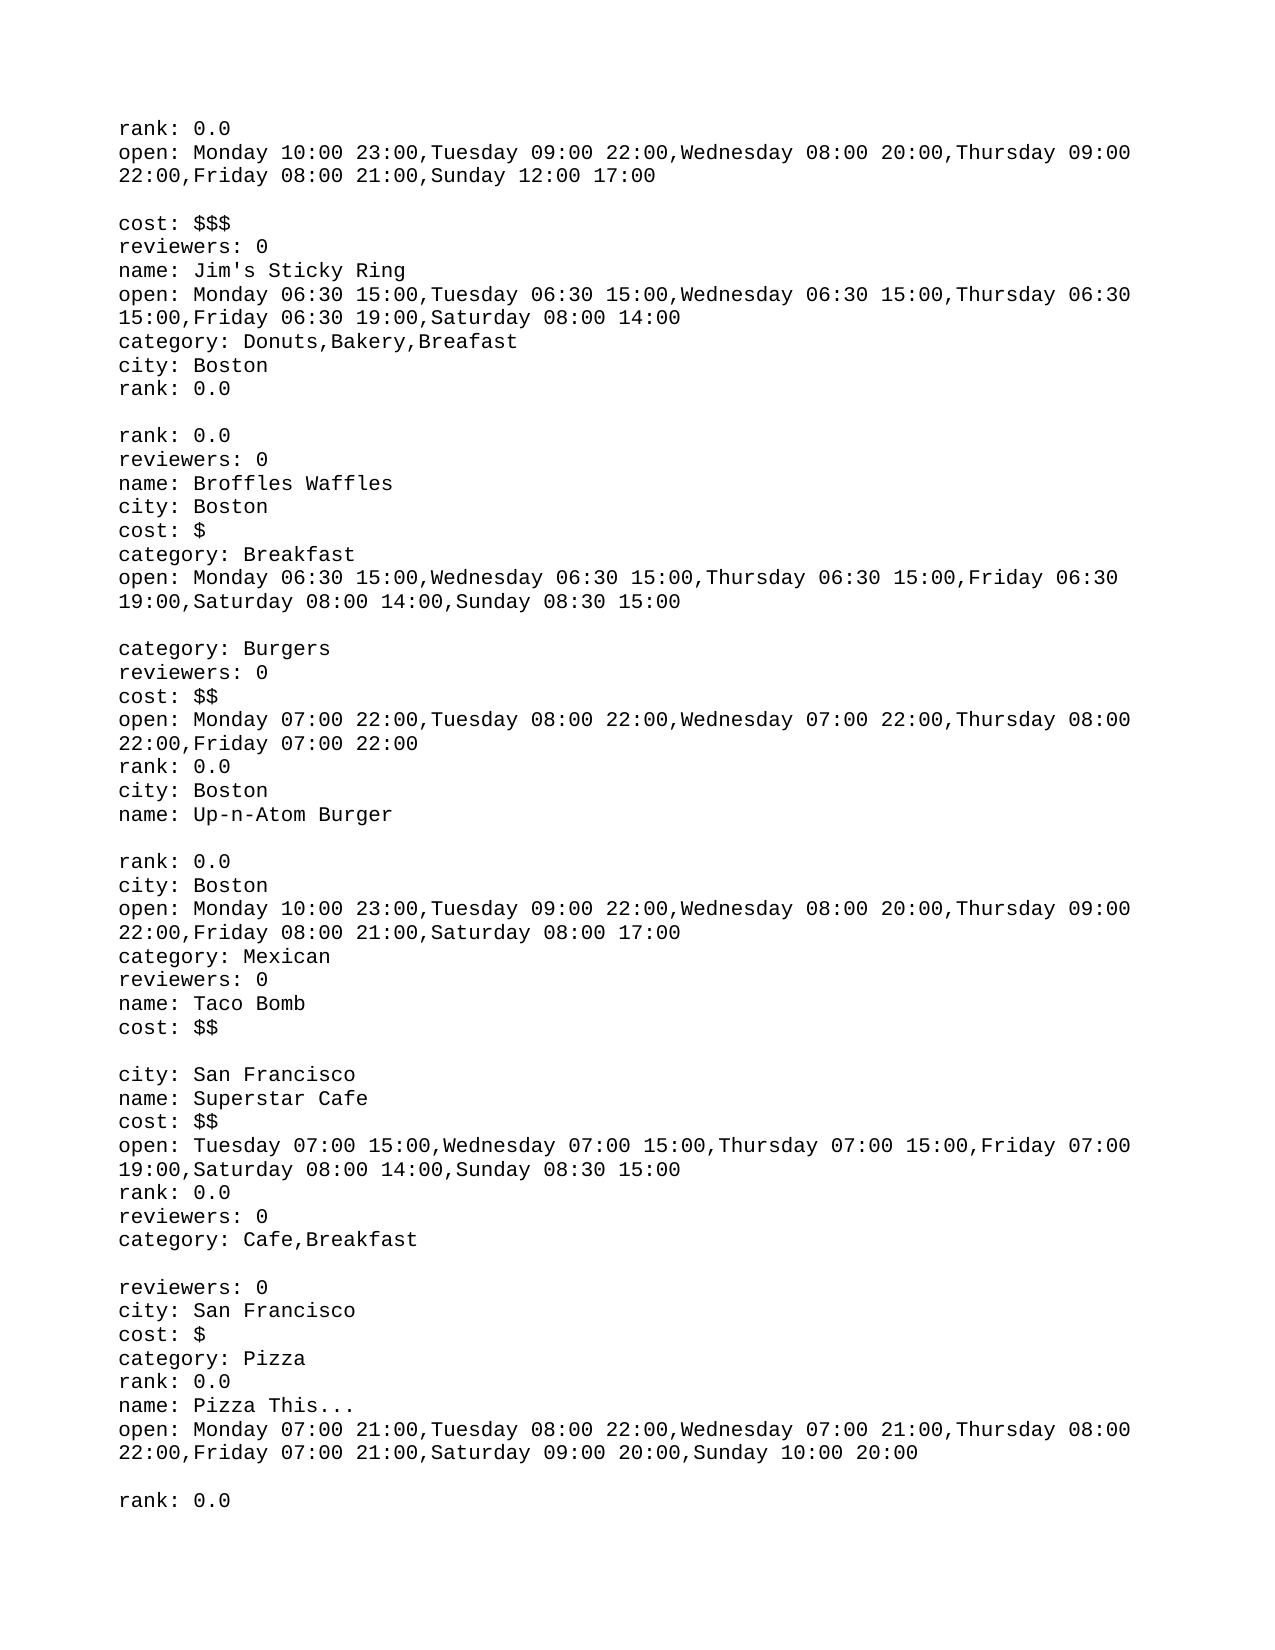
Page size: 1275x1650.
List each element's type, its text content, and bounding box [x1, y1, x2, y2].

text open: Monday 10:00 23:00,Tuesday 09:00 22:00,Wednesday 08:00 20:00,Thursday 09:00 22:00,Friday 08:00 21:00,Saturday 08:00 17:00 [118, 898, 1157, 946]
text category: Mexican [118, 946, 1157, 969]
text name: Taco Bomb [118, 993, 1157, 1017]
text cost: $ [118, 520, 1157, 544]
text reviewers: 0 [118, 1277, 1157, 1300]
text category: Pizza [118, 1348, 1157, 1371]
text rank: 0.0 [118, 1371, 1157, 1395]
text category: Donuts,Bakery,Breafast [118, 331, 1157, 354]
text rank: 0.0 [118, 1182, 1157, 1206]
text city: San Francisco [118, 1064, 1157, 1088]
text name: Jim's Sticky Ring [118, 260, 1157, 284]
text rank: 0.0 [118, 378, 1157, 402]
text reviewers: 0 [118, 969, 1157, 993]
text open: Monday 06:30 15:00,Wednesday 06:30 15:00,Thursday 06:30 15:00,Friday 06:30 19:00,Saturday 08:00 14:00,Sunday 08:30 15:00 [118, 567, 1157, 615]
text rank: 0.0 [118, 118, 1157, 142]
text reviewers: 0 [118, 449, 1157, 473]
text rank: 0.0 [118, 757, 1157, 780]
text name: Broffles Waffles [118, 473, 1157, 496]
text open: Monday 06:30 15:00,Tuesday 06:30 15:00,Wednesday 06:30 15:00,Thursday 06:30 15:00,Friday 06:30 19:00,Saturday 08:00 14:00 [118, 284, 1157, 331]
text open: Monday 07:00 22:00,Tuesday 08:00 22:00,Wednesday 07:00 22:00,Thursday 08:00 22:00,Friday 07:00 22:00 [118, 709, 1157, 757]
text cost: $$ [118, 1017, 1157, 1040]
text name: Pizza This... [118, 1395, 1157, 1419]
text city: Boston [118, 875, 1157, 898]
text category: Cafe,Breakfast [118, 1229, 1157, 1253]
text open: Monday 10:00 23:00,Tuesday 09:00 22:00,Wednesday 08:00 20:00,Thursday 09:00 22:00,Friday 08:00 21:00,Sunday 12:00 17:00 [118, 142, 1157, 189]
text cost: $$ [118, 1111, 1157, 1135]
text cost: $$$ [118, 213, 1157, 236]
text reviewers: 0 [118, 662, 1157, 686]
text cost: $ [118, 1324, 1157, 1348]
text name: Superstar Cafe [118, 1088, 1157, 1111]
text name: Up-n-Atom Burger [118, 804, 1157, 827]
text city: Boston [118, 780, 1157, 804]
text cost: $$ [118, 686, 1157, 709]
text open: Monday 07:00 21:00,Tuesday 08:00 22:00,Wednesday 07:00 21:00,Thursday 08:00 22:00,Friday 07:00 21:00,Saturday 09:00 20:00,Sunday 10:00 20:00 [118, 1419, 1157, 1466]
text city: San Francisco [118, 1300, 1157, 1324]
text city: Boston [118, 496, 1157, 520]
text reviewers: 0 [118, 1206, 1157, 1229]
text rank: 0.0 [118, 1489, 1157, 1513]
text category: Breakfast [118, 544, 1157, 567]
text rank: 0.0 [118, 851, 1157, 875]
text city: Boston [118, 354, 1157, 378]
text rank: 0.0 [118, 426, 1157, 449]
text reviewers: 0 [118, 236, 1157, 260]
text open: Tuesday 07:00 15:00,Wednesday 07:00 15:00,Thursday 07:00 15:00,Friday 07:00 19:00,Saturday 08:00 14:00,Sunday 08:30 15:00 [118, 1135, 1157, 1182]
text category: Burgers [118, 638, 1157, 662]
